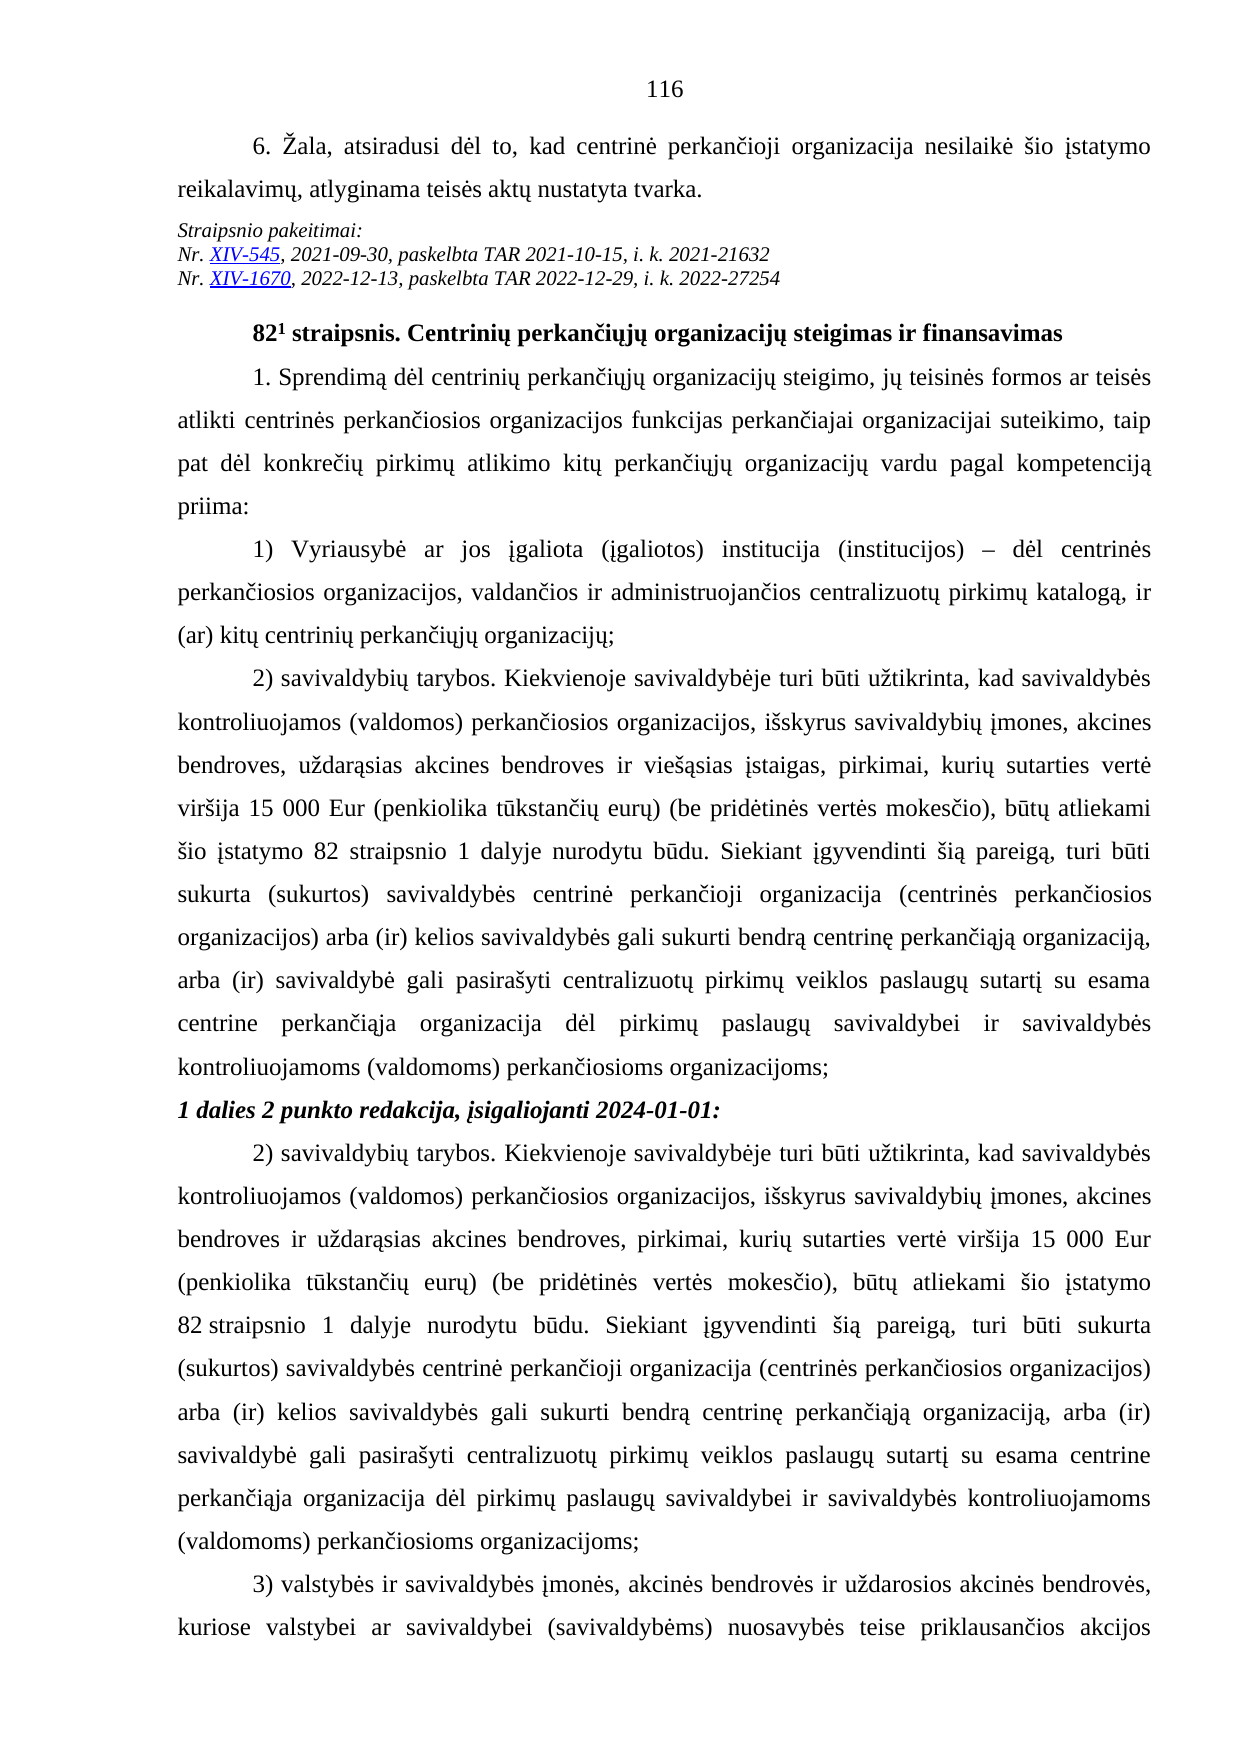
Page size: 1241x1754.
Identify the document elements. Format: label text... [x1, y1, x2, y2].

text 1) Vyriausybė ar jos įgaliota (įgaliotos) institucija (institucijos) – dėl centrinės perkančiosios organizacijos, valdančios ir administruojančios centralizuotų pirkimų katalogą, ir (ar) kitų centrinių perkančiųjų organizacijų; [177, 534, 1152, 649]
text Nr. XIV-1670, 2022-12-13, paskelbta TAR 2022-12-29, i. k. 2022-27254 [177, 266, 1152, 290]
text 2) savivaldybių tarybos. Kiekvienoje savivaldybėje turi būti užtikrinta, kad savivaldybės kontroliuojamos (valdomos) perkančiosios organizacijos, išskyrus savivaldybių įmones, akcines bendroves ir uždarąsias akcines bendroves, pirkimai, kurių sutarties vertė viršija 15 000 Eur (penkiolika tūkstančių eurų) (be pridėtinės vertės mokesčio), būtų atliekami šio įstatymo 82 straipsnio 1 dalyje nurodytu būdu. Siekiant įgyvendinti šią pareigą, turi būti sukurta (sukurtos) savivaldybės centrinė perkančioji organizacija (centrinės perkančiosios organizacijos) arba (ir) kelios savivaldybės gali sukurti bendrą centrinę perkančiąją organizaciją, arba (ir) savivaldybė gali pasirašyti centralizuotų pirkimų veiklos paslaugų sutartį su esama centrine perkančiąja organizacija dėl pirkimų paslaugų savivaldybei ir savivaldybės kontroliuojamoms (valdomoms) perkančiosioms organizacijoms; [177, 1138, 1152, 1555]
text 1 dalies 2 punkto redakcija, įsigaliojanti 2024-01-01: [177, 1095, 1152, 1123]
text 2) savivaldybių tarybos. Kiekvienoje savivaldybėje turi būti užtikrinta, kad savivaldybės kontroliuojamos (valdomos) perkančiosios organizacijos, išskyrus savivaldybių įmones, akcines bendroves, uždarąsias akcines bendroves ir viešąsias įstaigas, pirkimai, kurių sutarties vertė viršija 15 000 Eur (penkiolika tūkstančių eurų) (be pridėtinės vertės mokesčio), būtų atliekami šio įstatymo 82 straipsnio 1 dalyje nurodytu būdu. Siekiant įgyvendinti šią pareigą, turi būti sukurta (sukurtos) savivaldybės centrinė perkančioji organizacija (centrinės perkančiosios organizacijos) arba (ir) kelios savivaldybės gali sukurti bendrą centrinę perkančiąją organizaciją, arba (ir) savivaldybė gali pasirašyti centralizuotų pirkimų veiklos paslaugų sutartį su esama centrine perkančiąja organizacija dėl pirkimų paslaugų savivaldybei ir savivaldybės kontroliuojamoms (valdomoms) perkančiosioms organizacijoms; [177, 663, 1152, 1080]
text Straipsnio pakeitimai: [177, 218, 1152, 242]
text Nr. XIV-545, 2021-09-30, paskelbta TAR 2021-10-15, i. k. 2021-21632 [177, 242, 1152, 266]
text 3) valstybės ir savivaldybės įmonės, akcinės bendrovės ir uždarosios akcinės bendrovės, kuriose valstybei ar savivaldybei (savivaldybėms) nuosavybės teise priklausančios akcijos [177, 1569, 1152, 1641]
text 6. Žala, atsiradusi dėl to, kad centrinė perkančioji organizacija nesilaikė šio įstatymo reikalavimų, atlyginama teisės aktų nustatyta tvarka. [177, 131, 1152, 203]
text 1. Sprendimą dėl centrinių perkančiųjų organizacijų steigimo, jų teisinės formos ar teisės atlikti centrinės perkančiosios organizacijos funkcijas perkančiajai organizacijai suteikimo, taip pat dėl konkrečių pirkimų atlikimo kitų perkančiųjų organizacijų vardu pagal kompetenciją priima: [177, 362, 1152, 520]
text 821 straipsnis. Centrinių perkančiųjų organizacijų steigimas ir finansavimas [177, 318, 1152, 347]
